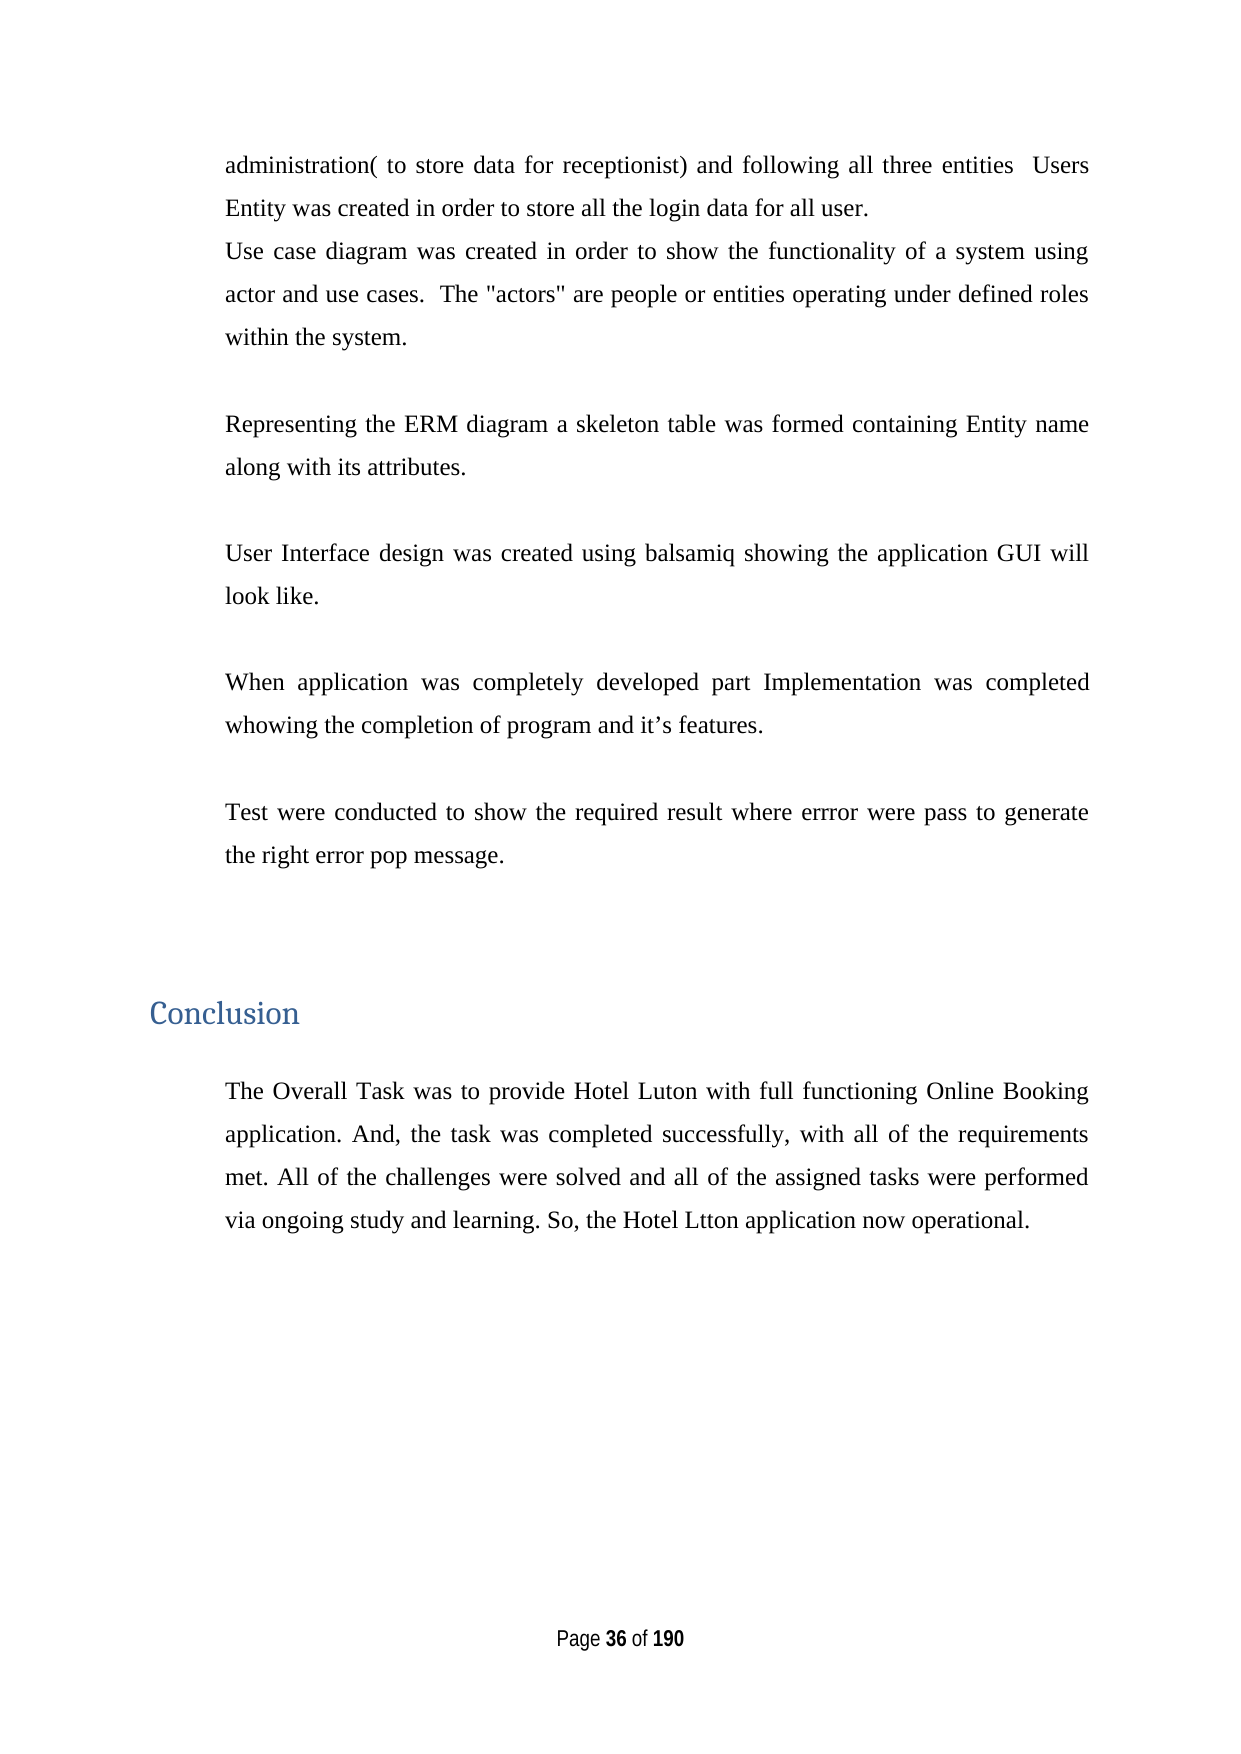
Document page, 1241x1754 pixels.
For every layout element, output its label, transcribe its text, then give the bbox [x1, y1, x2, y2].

text User Interface design was created using balsamiq showing the application GUI will look like. [225, 538, 1090, 610]
text Representing the ERM diagram a skeleton table was formed containing Entity name along with its attributes. [225, 409, 1090, 481]
text administration( to store data for receptionist) and following all three entities Users Entity was created in order to store all the login data for all user. [225, 150, 1090, 222]
subtitle Conclusion [150, 994, 1090, 1033]
text The Overall Task was to provide Hotel Luton with full functioning Online Booking application. And, the task was completed successfully, with all of the requirements met. All of the challenges were solved and all of the assigned tasks were performed via ongoing study and learning. So, the Hotel Ltton application now operational. [225, 1076, 1090, 1234]
text Test were conducted to show the required result where errror were pass to generate the right error pop message. [225, 797, 1090, 869]
text Use case diagram was created in order to show the functionality of a system using actor and use cases. The "actors" are people or entities operating under defined roles within the system. [225, 236, 1090, 351]
text When application was completely developed part Implementation was completed whowing the completion of program and it’s features. [225, 667, 1090, 739]
